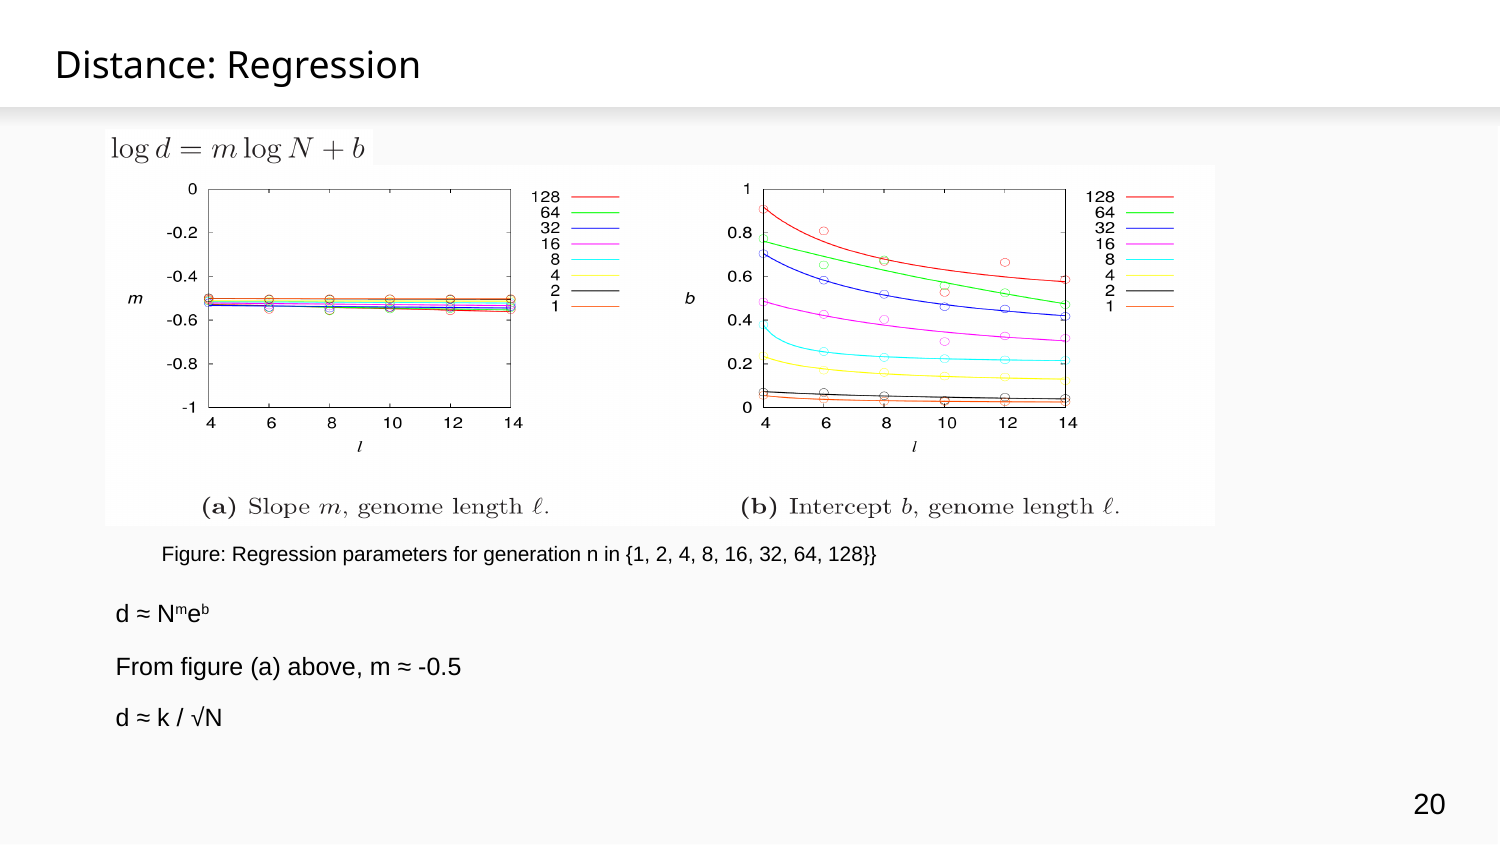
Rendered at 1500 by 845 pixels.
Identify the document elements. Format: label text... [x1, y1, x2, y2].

text_box Figure: Regression parameters for generation n in {1, 2, 4, 8, 16, 32, 64, 128}} [146, 534, 892, 580]
picture [104, 129, 1216, 526]
title Distance: Regression [54, 14, 1500, 114]
text_box d ≈ Nmeb From figure (a) above, m ≈ -0.5 d ≈ k / √N [100, 592, 478, 756]
